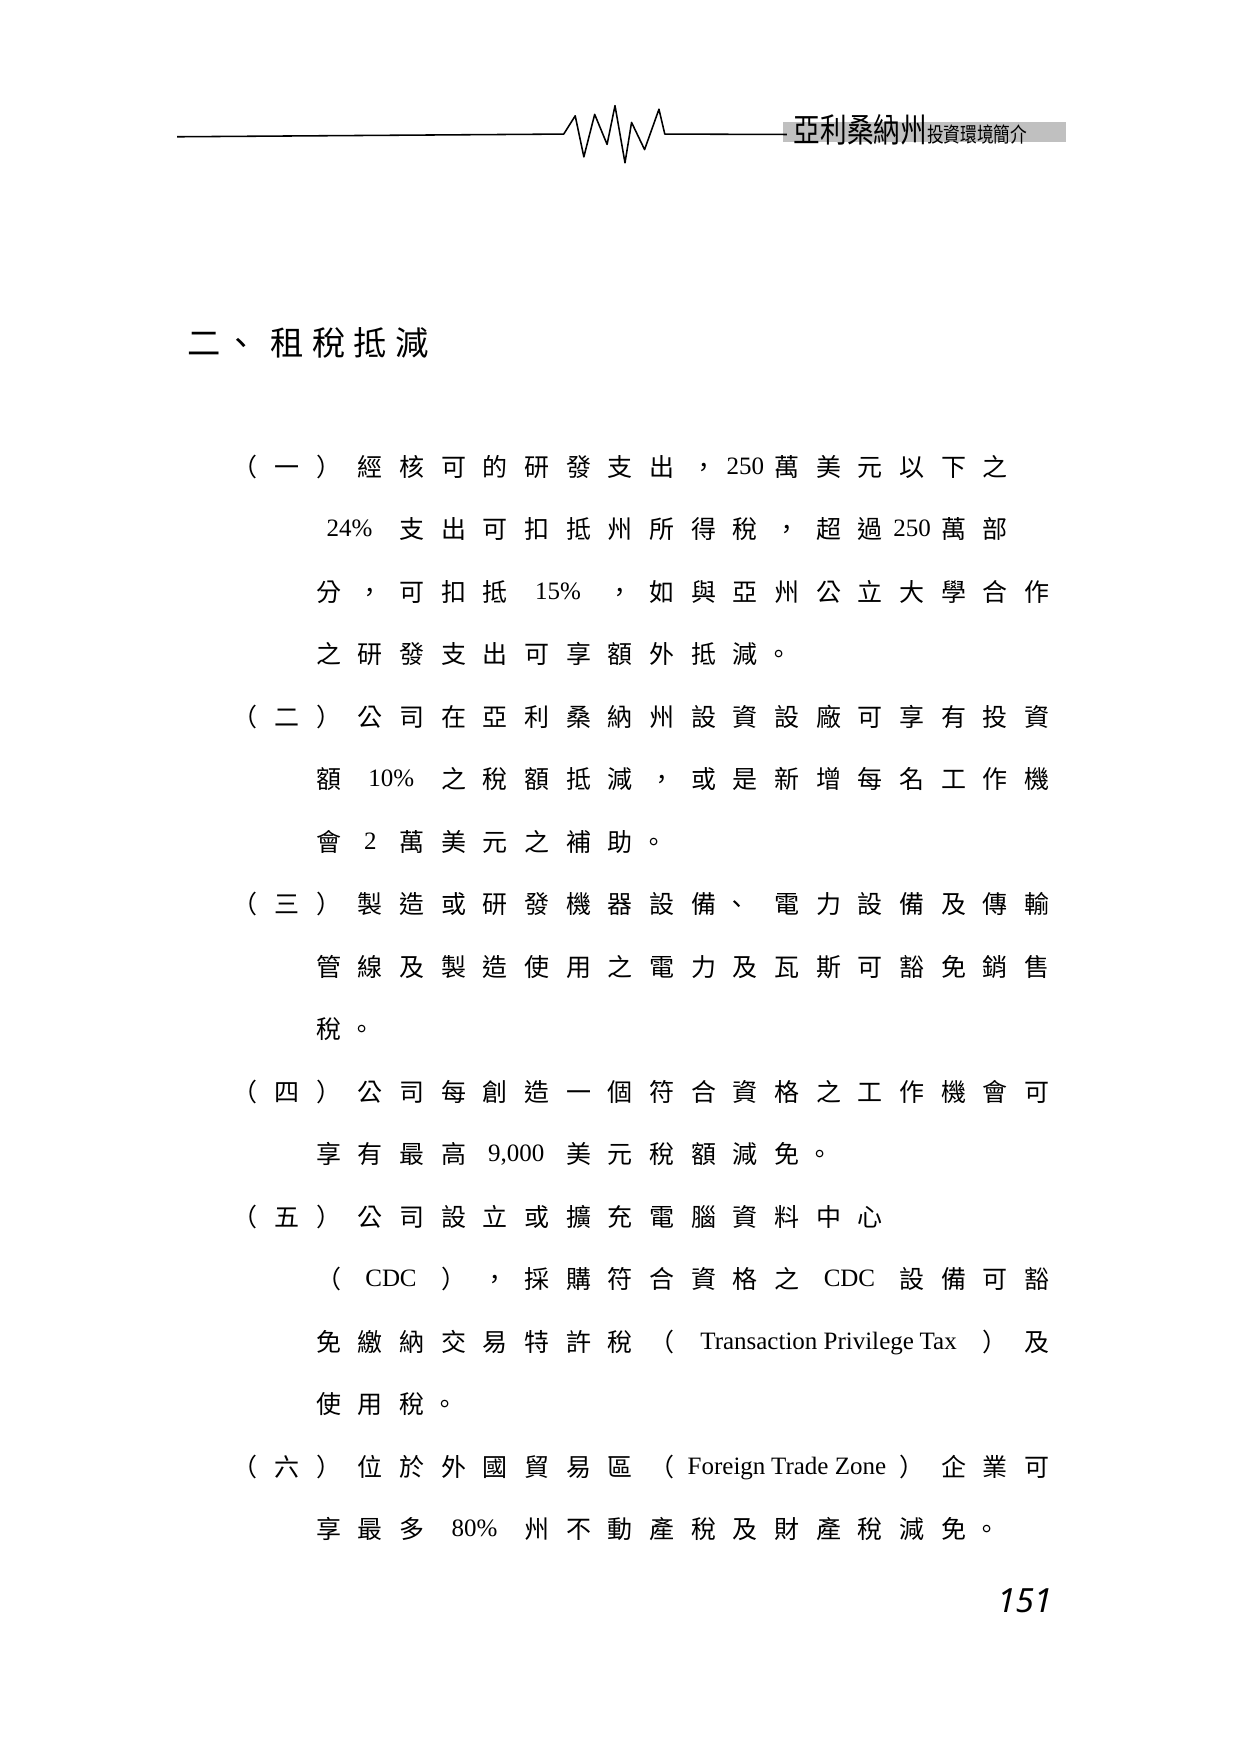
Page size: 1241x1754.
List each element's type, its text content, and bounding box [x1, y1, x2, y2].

text （一）經核可的研發支出，250萬美元以下之24%支出可扣抵州所得稅，超過250萬部分，可扣抵15%，如與亞州公立大學合作之研發支出可享額外抵減。 [207, 424, 1058, 674]
text （三）製造或研發機器設備、電力設備及傳輸管線及製造使用之電力及瓦斯可豁免銷售稅。 [207, 861, 1058, 1049]
text （二）公司在亞利桑納州設資設廠可享有投資額10%之稅額抵減，或是新增每名工作機會2萬美元之補助。 [207, 674, 1058, 861]
text 二、租稅抵減 [183, 299, 1058, 361]
text （五）公司設立或擴充電腦資料中心（CDC），採購符合資格之CDC設備可豁免繳納交易特許稅（Transaction Privilege Tax）及使用稅。 [207, 1174, 1058, 1424]
text （四）公司每創造一個符合資格之工作機會可享有最高9,000美元稅額減免。 [207, 1049, 1058, 1174]
text （六）位於外國貿易區（Foreign Trade Zone）企業可享最多80%州不動產稅及財產稅減免。 [207, 1424, 1058, 1549]
